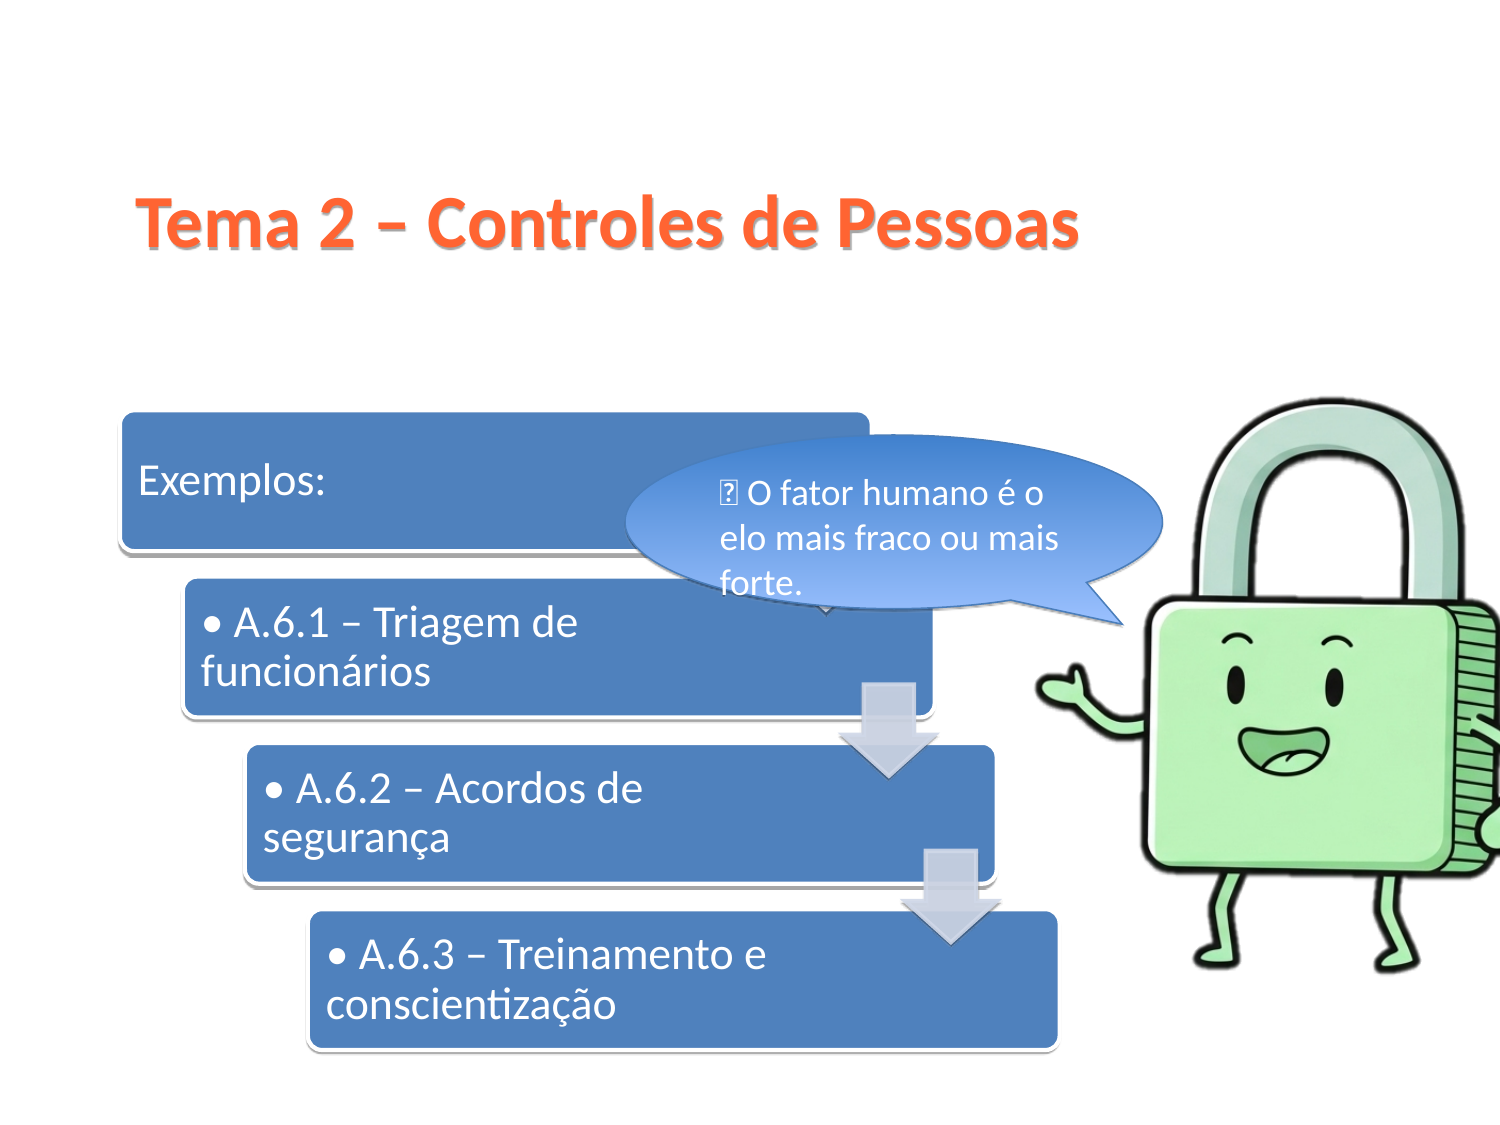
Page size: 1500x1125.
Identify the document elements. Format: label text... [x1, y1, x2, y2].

text_box 💡 O fator humano é o elo mais fraco ou mais forte. [625, 435, 1163, 625]
picture [309, 256, 1500, 1075]
text_box Tema 2 – Controles de Pessoas [120, 120, 1396, 346]
text_box • A.6.1 – Triagem de funcionários [182, 576, 309, 718]
text_box Exemplos: [119, 410, 309, 552]
text_box • A.6.2 – Acordos de segurança [244, 742, 309, 884]
